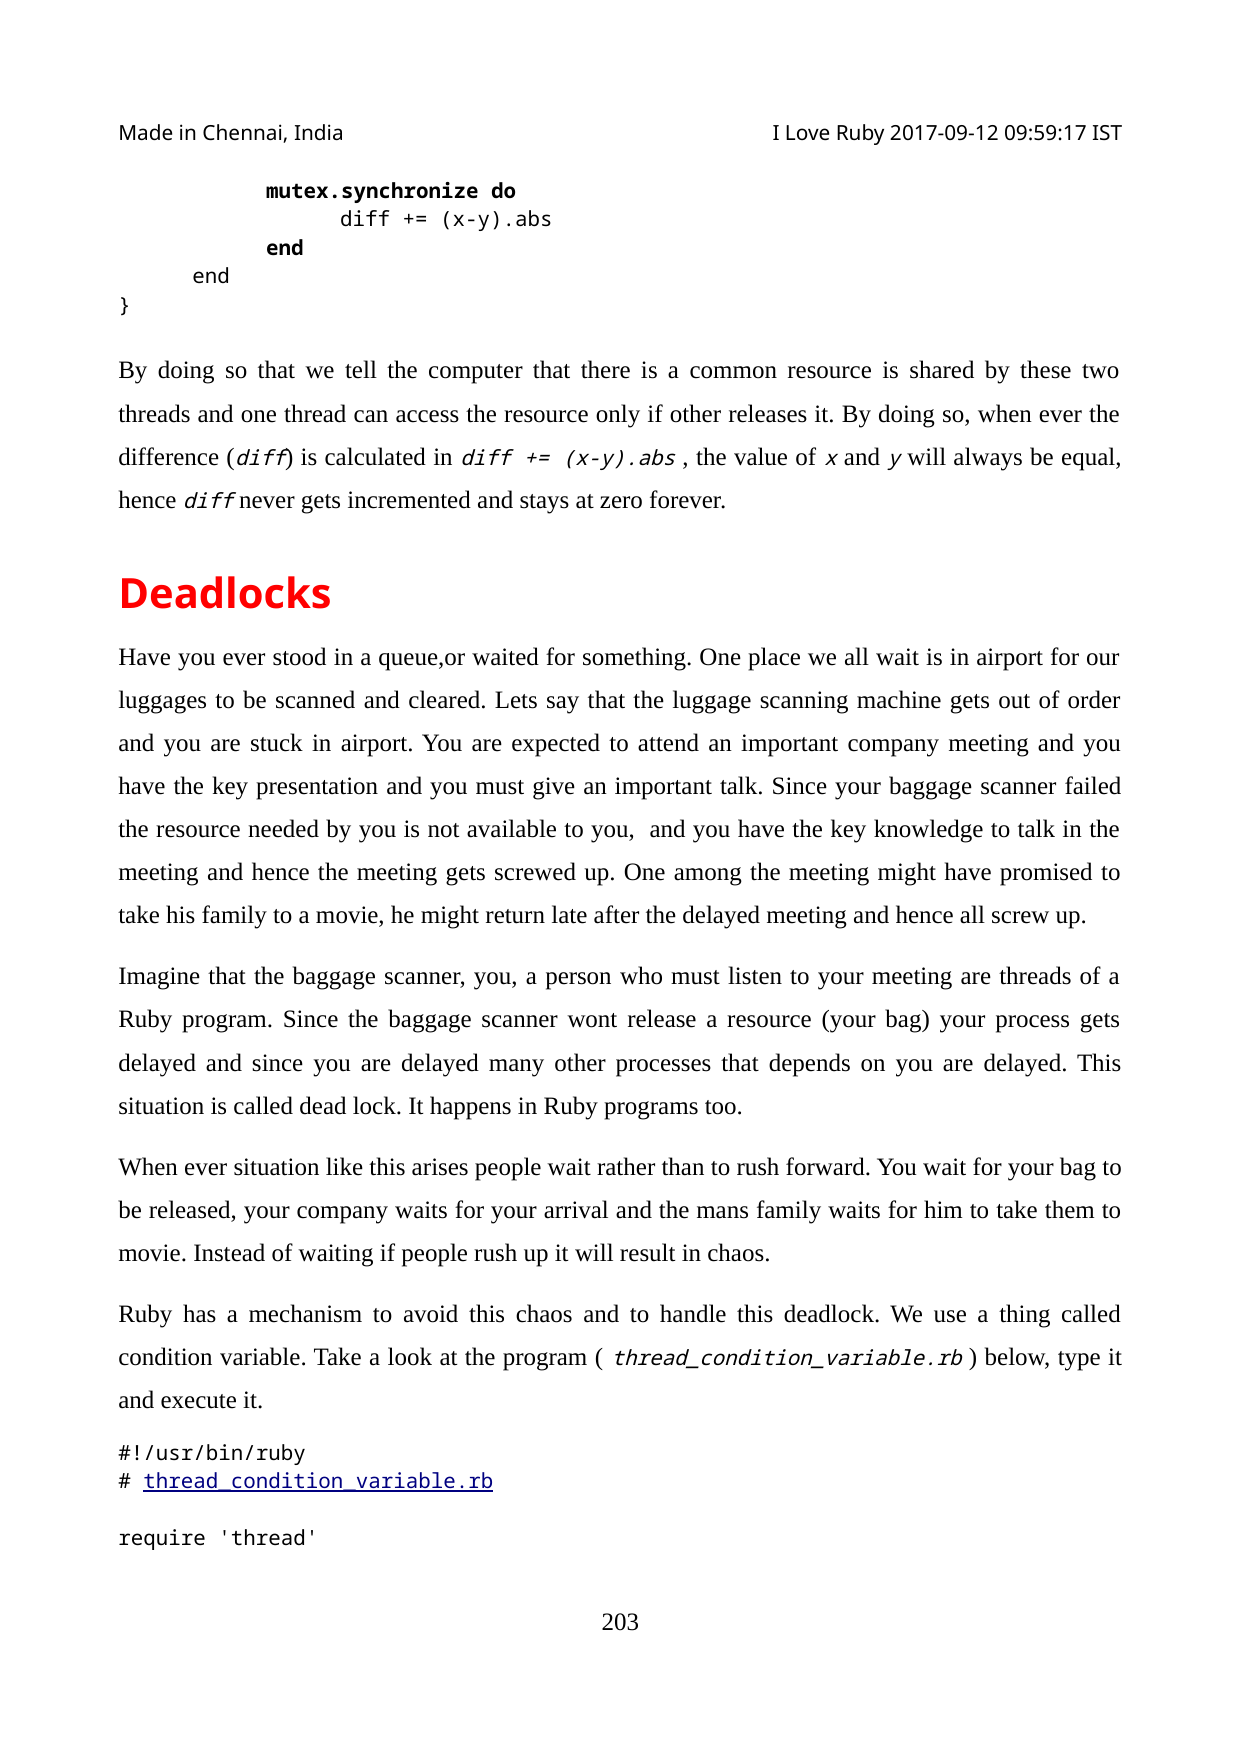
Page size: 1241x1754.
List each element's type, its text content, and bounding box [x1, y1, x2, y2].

text require 'thread' [118, 1523, 1122, 1551]
text diff += (x-y).abs [118, 204, 1122, 233]
text } [118, 290, 1122, 318]
text Imagine that the baggage scanner, you, a person who must listen to your meeting are threads of a Ruby program. Since the baggage scanner wont release a resource (your bag) your process gets delayed and since you are delayed many other processes that depends on you are delayed. This situation is called dead lock. It happens in Ruby programs too. [118, 961, 1122, 1119]
text By doing so that we tell the computer that there is a common resource is shared by these two threads and one thread can access the resource only if other releases it. By doing so, when ever the difference (diff) is calculated in diff += (x-y).abs , the value of x and y will always be equal, hence diff never gets incremented and stays at zero forever. [118, 356, 1122, 515]
text Have you ever stood in a queue,or waited for something. One place we all wait is in airport for our luggages to be scanned and cleared. Lets say that the luggage scanning machine gets out of order and you are stuck in airport. You are expected to attend an important company meeting and you have the key presentation and you must give an important talk. Since your baggage scanner failed the resource needed by you is not available to you, and you have the key knowledge to talk in the meeting and hence the meeting gets screwed up. One among the meeting might have promised to take his family to a movie, he might return late after the delayed meeting and hence all screw up. [118, 642, 1122, 929]
text #!/usr/bin/ruby [118, 1438, 1122, 1466]
text When ever situation like this arises people wait rather than to rush forward. You wait for your bag to be released, your company waits for your arrival and the mans family waits for him to take them to movie. Instead of waiting if people rush up it will result in chaos. [118, 1152, 1122, 1267]
text Ruby has a mechanism to avoid this chaos and to handle this deadlock. We use a thing called condition variable. Take a look at the program ( thread_condition_variable.rb ) below, type it and execute it. [118, 1299, 1122, 1414]
text # thread_condition_variable.rb [118, 1466, 1122, 1494]
text end [118, 261, 1122, 290]
text mutex.synchronize do [118, 176, 1122, 204]
subtitle Deadlocks [118, 564, 1122, 620]
text end [118, 233, 1122, 261]
